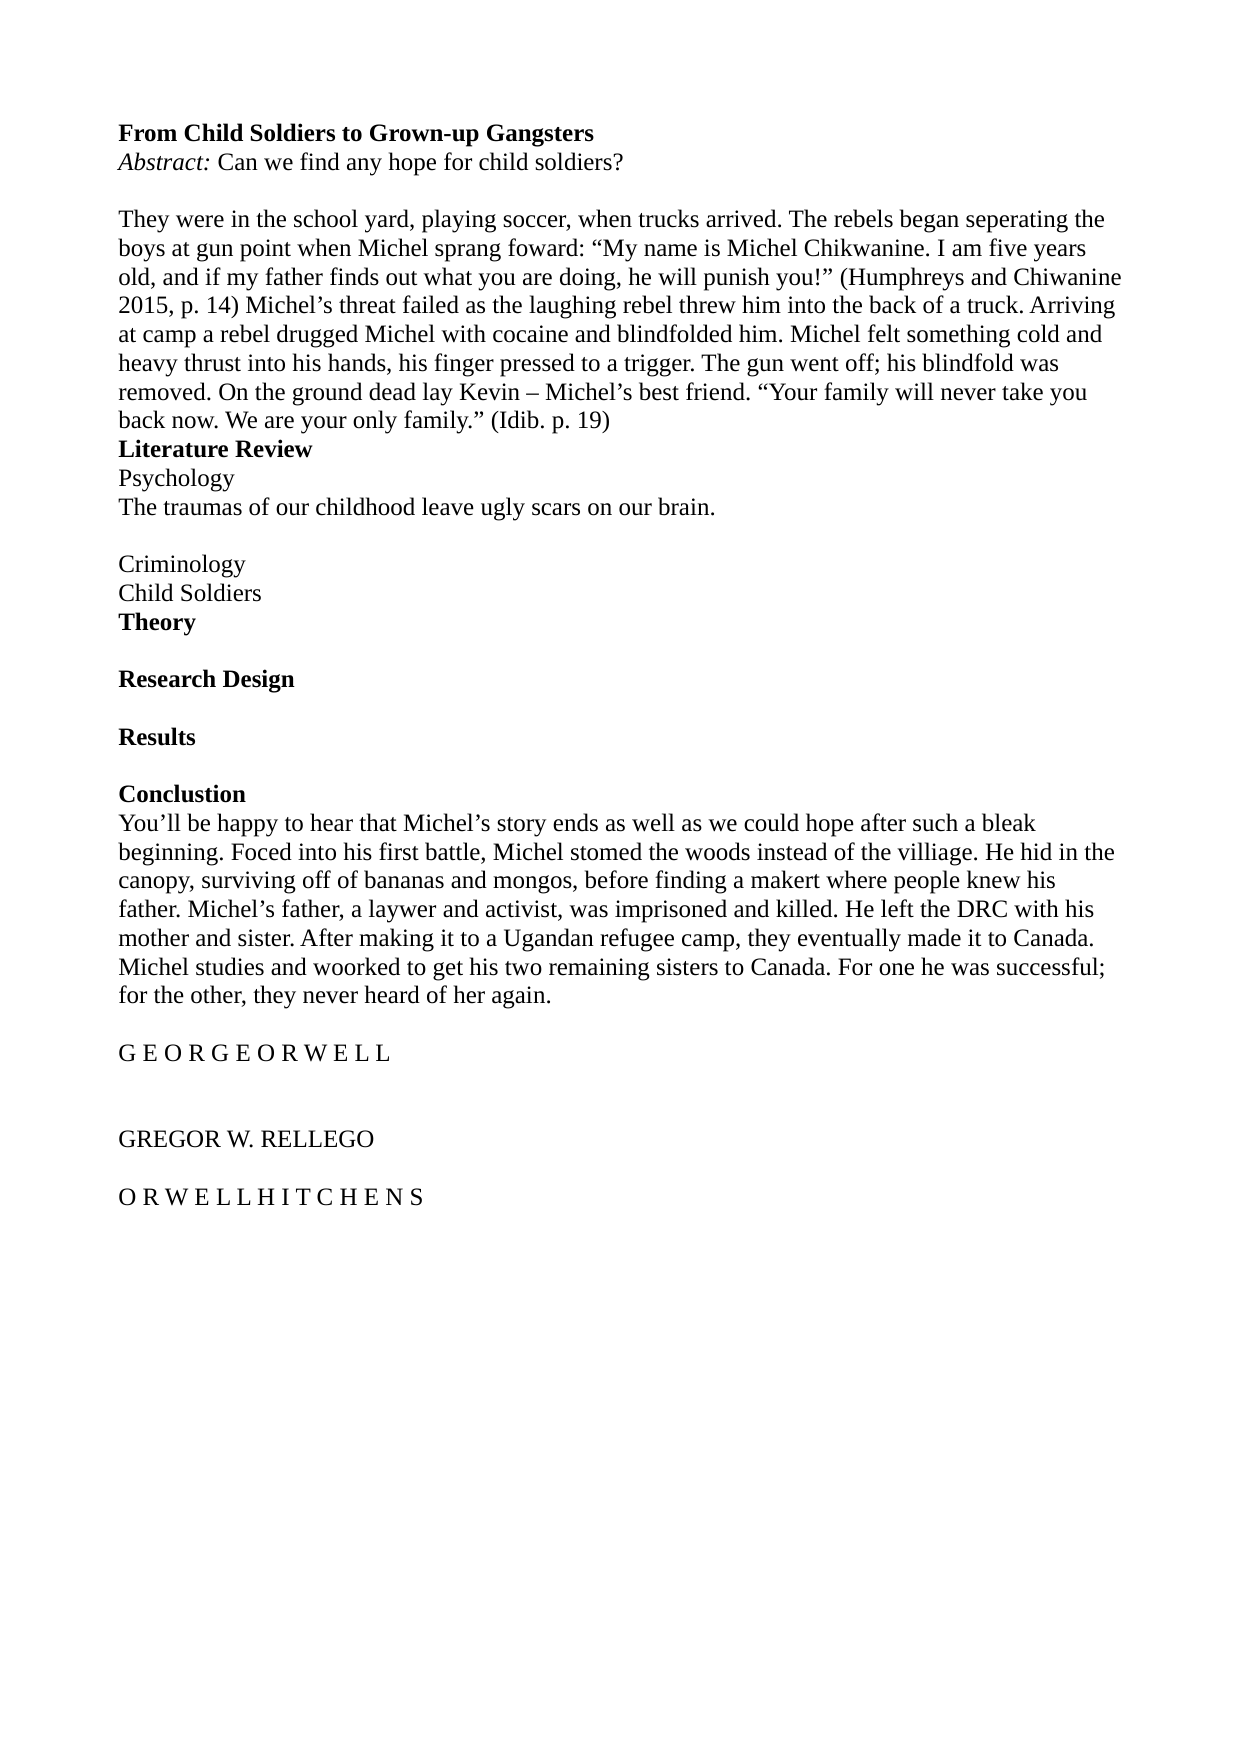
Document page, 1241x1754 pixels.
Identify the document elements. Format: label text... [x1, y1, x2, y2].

text Child Soldiers [118, 578, 1122, 607]
text G E O R G E O R W E L L [118, 1038, 1122, 1067]
text Psychology [118, 463, 1122, 492]
text From Child Soldiers to Grown-up Gangsters [118, 118, 1122, 147]
text The traumas of our childhood leave ugly scars on our brain. [118, 492, 1122, 521]
text GREGOR W. RELLEGO [118, 1124, 1122, 1153]
text Research Design [118, 664, 1122, 693]
text Literature Review [118, 434, 1122, 463]
text Abstract: Can we find any hope for child soldiers? [118, 147, 1122, 176]
text O R W E L L H I T C H E N S [118, 1182, 1122, 1211]
text Conclustion [118, 779, 1122, 808]
text Results [118, 722, 1122, 751]
text They were in the school yard, playing soccer, when trucks arrived. The rebels began seperating the boys at gun point when Michel sprang foward: “My name is Michel Chikwanine. I am five years old, and if my father finds out what you are doing, he will punish you!” (Humphreys and Chiwanine 2015, p. 14) Michel’s threat failed as the laughing rebel threw him into the back of a truck. Arriving at camp a rebel drugged Michel with cocaine and blindfolded him. Michel felt something cold and heavy thrust into his hands, his finger pressed to a trigger. The gun went off; his blindfold was removed. On the ground dead lay Kevin – Michel’s best friend. “Your family will never take you back now. We are your only family.” (Idib. p. 19) [118, 204, 1122, 434]
text Criminology [118, 549, 1122, 578]
text Theory [118, 607, 1122, 636]
text You’ll be happy to hear that Michel’s story ends as well as we could hope after such a bleak beginning. Foced into his first battle, Michel stomed the woods instead of the villiage. He hid in the canopy, surviving off of bananas and mongos, before finding a makert where people knew his father. Michel’s father, a laywer and activist, was imprisoned and killed. He left the DRC with his mother and sister. After making it to a Ugandan refugee camp, they eventually made it to Canada. Michel studies and woorked to get his two remaining sisters to Canada. For one he was successful; for the other, they never heard of her again. [118, 808, 1122, 1009]
